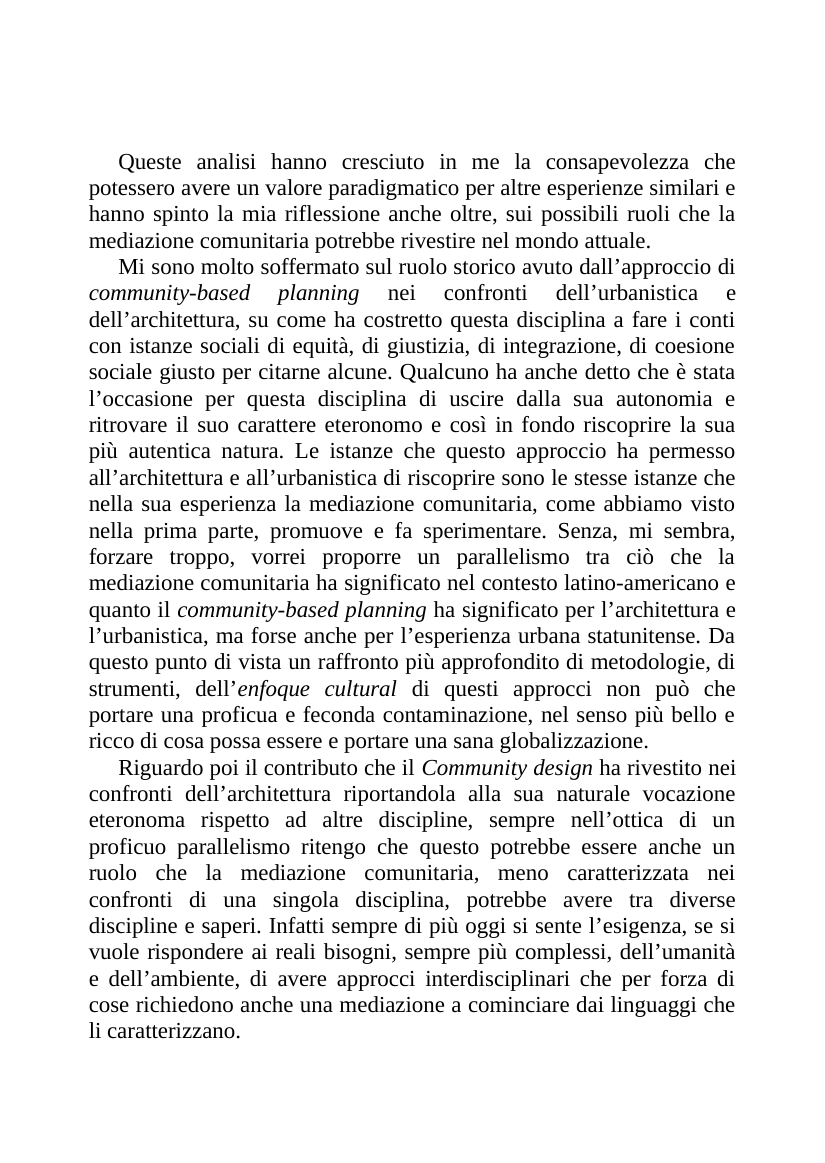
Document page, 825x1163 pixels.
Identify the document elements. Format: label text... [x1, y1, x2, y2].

text Mi sono molto soffermato sul ruolo storico avuto dall’approccio di community-based planning nei confronti dell’urbanistica e dell’architettura, su come ha costretto questa disciplina a fare i conti con istanze sociali di equità, di giustizia, di integrazione, di coesione sociale giusto per citarne alcune. Qualcuno ha anche detto che è stata l’occasione per questa disciplina di uscire dalla sua autonomia e ritrovare il suo carattere eteronomo e così in fondo riscoprire la sua più autentica natura. Le istanze che questo approccio ha permesso all’architettura e all’urbanistica di riscoprire sono le stesse istanze che nella sua esperienza la mediazione comunitaria, come abbiamo visto nella prima parte, promuove e fa sperimentare. Senza, mi sembra, forzare troppo, vorrei proporre un parallelismo tra ciò che la mediazione comunitaria ha significato nel contesto latino-americano e quanto il community-based planning ha significato per l’architettura e l’urbanistica, ma forse anche per l’esperienza urbana statunitense. Da questo punto di vista un raffronto più approfondito di metodologie, di strumenti, dell’enfoque cultural di questi approcci non può che portare una proficua e feconda contaminazione, nel senso più bello e ricco di cosa possa essere e portare una sana globalizzazione. [88, 253, 736, 754]
text Queste analisi hanno cresciuto in me la consapevolezza che potessero avere un valore paradigmatico per altre esperienze similari e hanno spinto la mia riflessione anche oltre, sui possibili ruoli che la mediazione comunitaria potrebbe rivestire nel mondo attuale. [88, 148, 736, 253]
text Riguardo poi il contributo che il Community design ha rivestito nei confronti dell’architettura riportandola alla sua naturale vocazione eteronoma rispetto ad altre discipline, sempre nell’ottica di un proficuo parallelismo ritengo che questo potrebbe essere anche un ruolo che la mediazione comunitaria, meno caratterizzata nei confronti di una singola disciplina, potrebbe avere tra diverse discipline e saperi. Infatti sempre di più oggi si sente l’esigenza, se si vuole rispondere ai reali bisogni, sempre più complessi, dell’umanità e dell’ambiente, di avere approcci interdisciplinari che per forza di cose richiedono anche una mediazione a cominciare dai linguaggi che li caratterizzano. [88, 754, 736, 1044]
